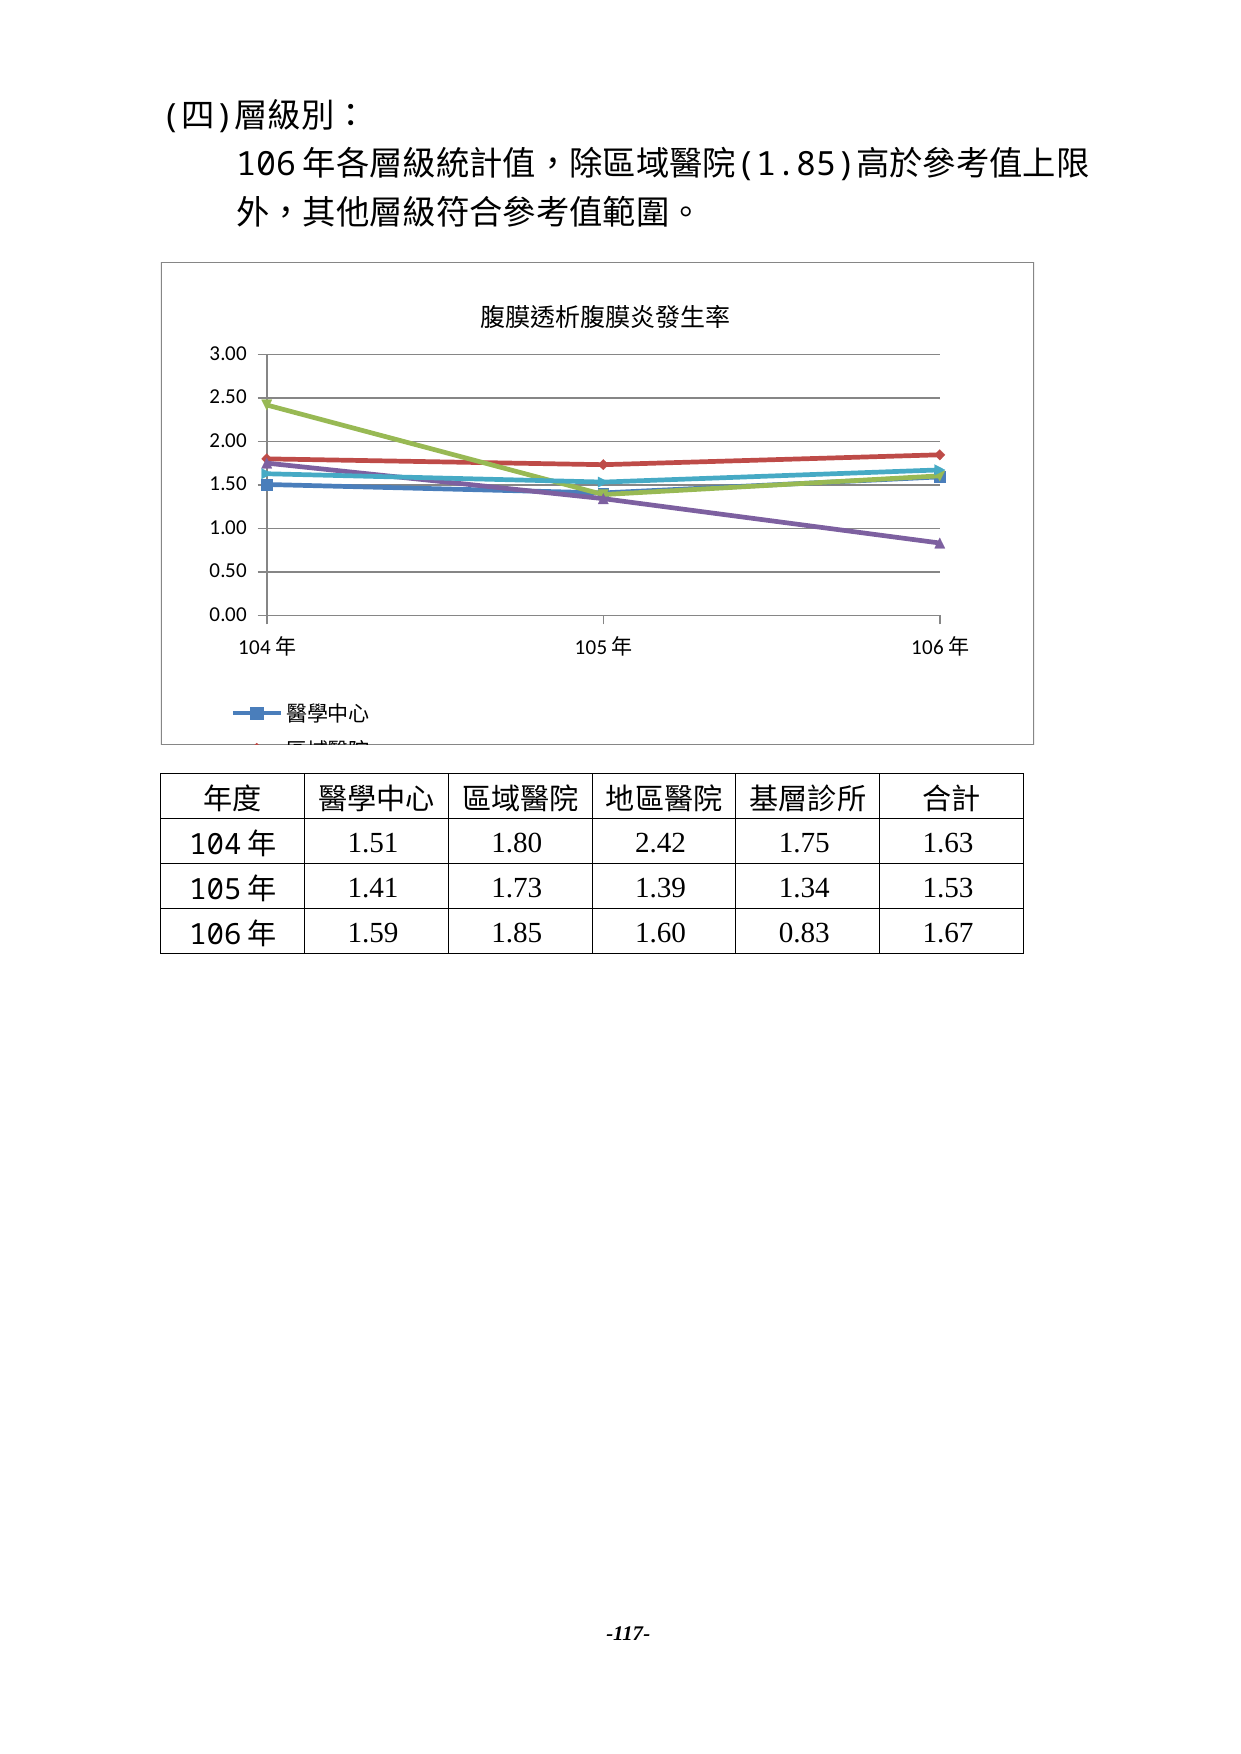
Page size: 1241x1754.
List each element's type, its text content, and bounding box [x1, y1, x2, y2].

table_cell 0.83 [736, 909, 879, 953]
table_cell 1.39 [593, 864, 735, 908]
table_header 地區醫院 [593, 774, 735, 818]
table_cell 1.41 [305, 864, 448, 908]
table_cell 1.59 [305, 909, 448, 953]
table_cell 1.60 [593, 909, 735, 953]
table_header 基層診所 [736, 774, 879, 818]
table_cell 1.51 [305, 819, 448, 863]
table_cell 2.42 [593, 819, 735, 863]
table_cell 1.34 [736, 864, 879, 908]
table_header 合計 [880, 774, 1023, 818]
text 106年各層級統計值，除區域醫院(1.85)高於參考值上限外，其他層級符合參考值範圍。 [236, 137, 1122, 234]
table_cell 1.67 [880, 909, 1023, 953]
table_cell 106年 [161, 909, 304, 953]
table_cell 1.85 [449, 909, 592, 953]
table_cell 1.75 [736, 819, 879, 863]
table_cell 1.53 [880, 864, 1023, 908]
table_cell 105年 [161, 864, 304, 908]
table_header 醫學中心 [305, 774, 448, 818]
table_cell 1.80 [449, 819, 592, 863]
table_header 區域醫院 [449, 774, 592, 818]
table_cell 104年 [161, 819, 304, 863]
text (四)層級別： [161, 89, 1122, 137]
table_cell 1.73 [449, 864, 592, 908]
table_header 年度 [161, 774, 304, 818]
table_cell 1.63 [880, 819, 1023, 863]
